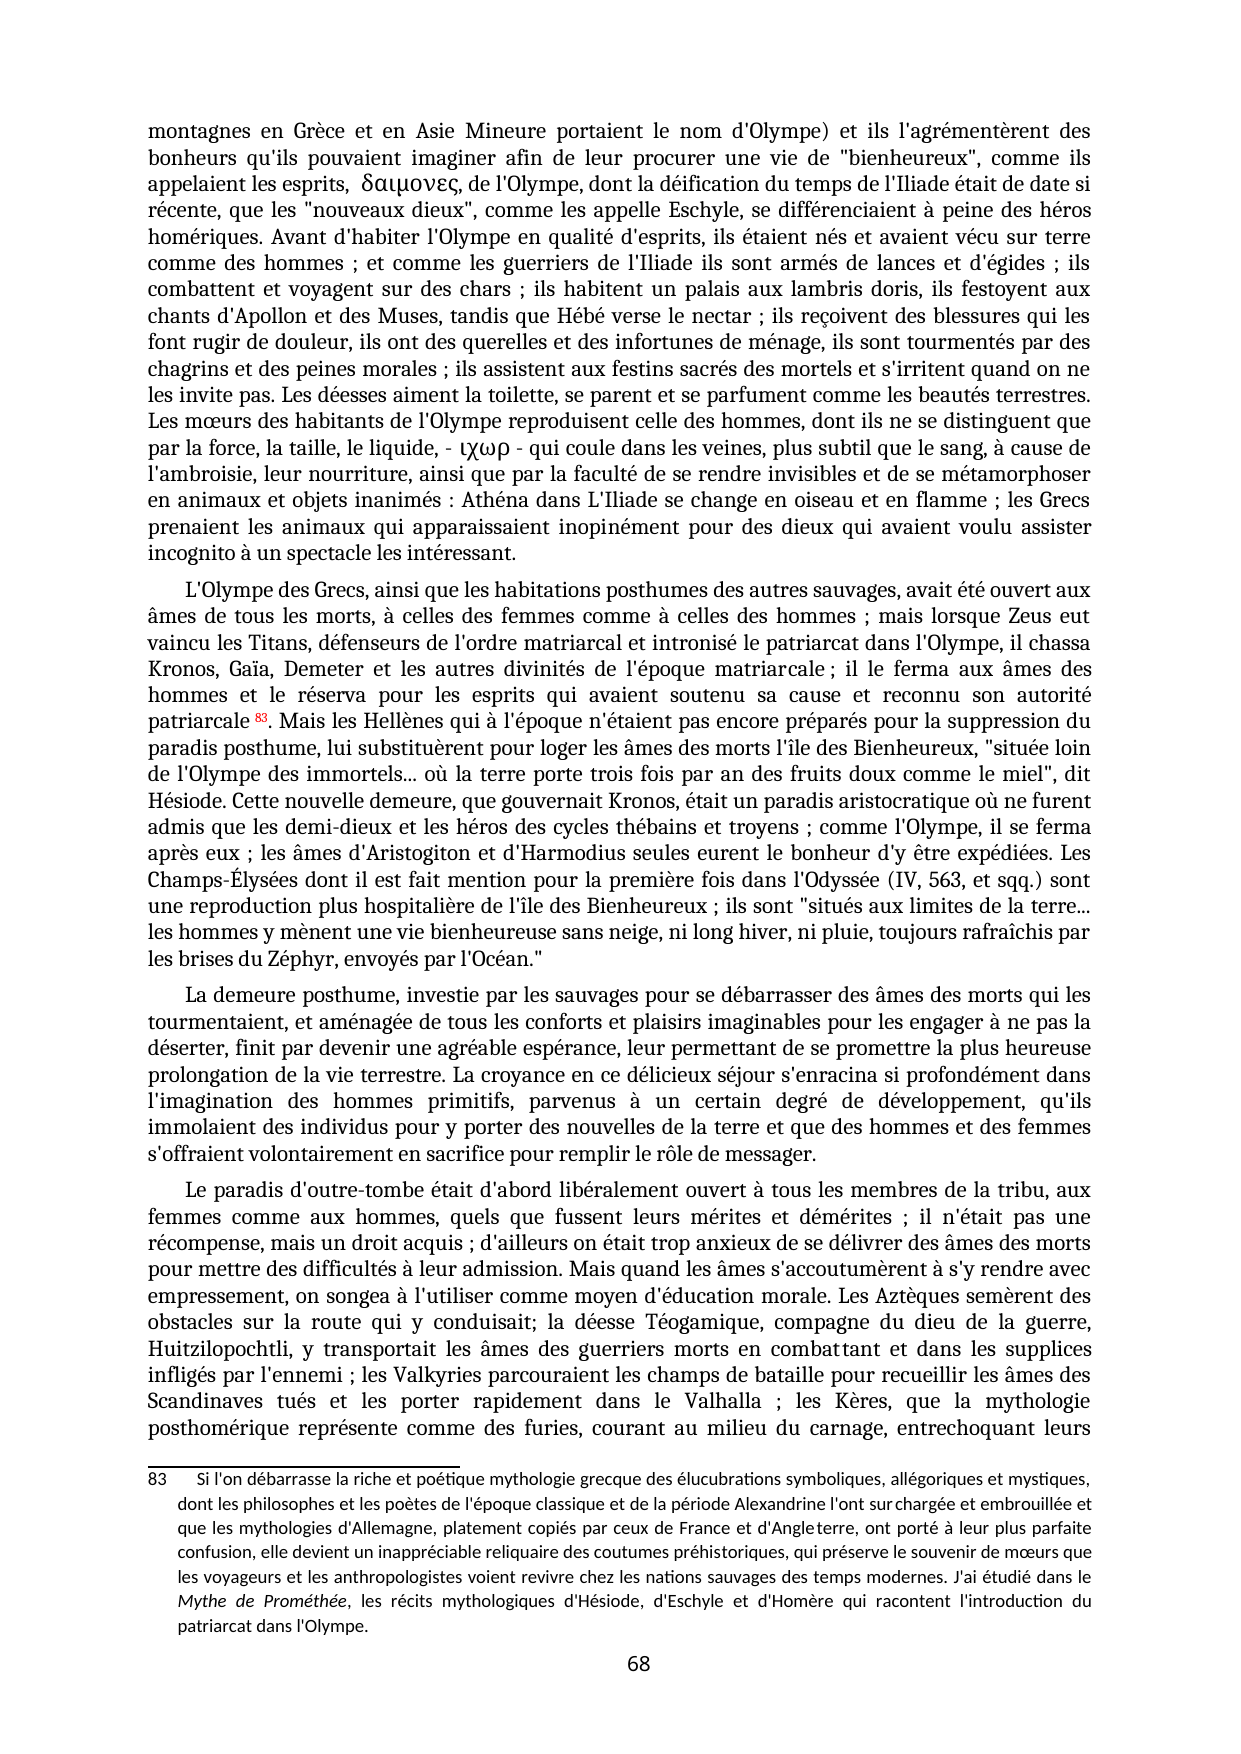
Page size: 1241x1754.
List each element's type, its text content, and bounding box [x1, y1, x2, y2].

text montagnes en Grèce et en Asie Mineure portaient le nom d'Olympe) et ils l'agrémentèrent des bonheurs qu'ils pouvaient imaginer afin de leur procurer une vie de "bienheureux", comme ils appelaient les esprits, δαιμονες, de l'Olympe, dont la déification du temps de l'Iliade était de date si récente, que les "nouveaux dieux", comme les appelle Eschyle, se différenciaient à peine des héros homériques. Avant d'habiter l'Olympe en qualité d'esprits, ils étaient nés et avaient vécu sur terre comme des hommes ; et comme les guerriers de l'Iliade ils sont armés de lances et d'égides ; ils combattent et voyagent sur des chars ; ils habitent un palais aux lambris doris, ils festoyent aux chants d'Apollon et des Muses, tandis que Hébé verse le nectar ; ils reçoivent des blessures qui les font rugir de douleur, ils ont des querelles et des infortunes de ménage, ils sont tourmentés par des cha­grins et des peines morales ; ils assistent aux festins sacrés des mortels et s'irritent quand on ne les invite pas. Les déesses aiment la toilette, se parent et se parfument comme les beautés terrestres. Les mœurs des habitants de l'Olympe reproduisent celle des hommes, dont ils ne se distinguent que par la force, la taille, le liquide, - ιχωρ - qui coule dans les veines, plus subtil que le sang, à cause de l'ambroisie, leur nourriture, ainsi que par la faculté de se rendre invisibles et de se métamorphoser en animaux et objets inanimés : Athéna dans L'Iliade se change en oiseau et en flamme ; les Grecs prenaient les animaux qui apparaissaient inopi­nément pour des dieux qui avaient voulu assister incognito à un spectacle les intéressant. [148, 118, 1093, 566]
text Si l'on débarrasse la riche et poétique mythologie grecque des élucubrations symboliques, allégoriques et mystiques, dont les philosophes et les poètes de l'époque classique et de la période Alexandrine l'ont sur­char­gée et embrouillée et que les mythologies d'Allemagne, platement copiés par ceux de France et d'Angle­terre, ont porté à leur plus parfaite confusion, elle devient un inappréciable reliquaire des coutumes préhis­toriques, qui préserve le souvenir de mœurs que les voyageurs et les anthropologistes voient revivre chez les nations sauvages des temps modernes. J'ai étudié dans le Mythe de Prométhée, les récits mythologiques d'Hésiode, d'Eschyle et d'Homère qui racontent l'introduction du patriarcat dans l'Olympe. [148, 1467, 1093, 1637]
text L'Olympe des Grecs, ainsi que les habitations posthumes des autres sauvages, avait été ouvert aux âmes de tous les morts, à celles des femmes comme à celles des hommes ; mais lorsque Zeus eut vaincu les Titans, défenseurs de l'ordre matriarcal et intronisé le patriarcat dans l'Olympe, il chassa Kronos, Gaïa, Demeter et les autres divinités de l'époque matriar­cale ; il le ferma aux âmes des hommes et le réserva pour les esprits qui avaient soutenu sa cause et reconnu son autorité patriarcale . Mais les Hellènes qui à l'époque n'étaient pas encore préparés pour la suppression du paradis posthume, lui substituèrent pour loger les âmes des morts l'île des Bienheureux, "située loin de l'Olympe des immortels... où la terre porte trois fois par an des fruits doux comme le miel", dit Hésiode. Cette nouvelle demeure, que gouvernait Kronos, était un paradis aristocratique où ne furent admis que les demi-dieux et les héros des cycles thébains et troyens ; comme l'Olympe, il se ferma après eux ; les âmes d'Aristogiton et d'Harmodius seules eurent le bonheur d'y être expédiées. Les Champs-Élysées dont il est fait mention pour la première fois dans l'Odyssée (IV, 563, et sqq.) sont une reproduction plus hospitalière de l'île des Bienheureux ; ils sont "situés aux limites de la terre... les hommes y mènent une vie bienheureuse sans neige, ni long hiver, ni pluie, toujours rafraîchis par les brises du Zéphyr, envoyés par l'Océan." [148, 577, 1093, 972]
text La demeure posthume, investie par les sauvages pour se débarrasser des âmes des morts qui les tourmentaient, et aménagée de tous les conforts et plaisirs imaginables pour les engager à ne pas la déserter, finit par devenir une agréable espérance, leur permettant de se promettre la plus heureuse prolongation de la vie terrestre. La croyance en ce délicieux séjour s'enracina si profondément dans l'imagination des hommes primitifs, parvenus à un certain degré de développement, qu'ils immolaient des individus pour y porter des nouvelles de la terre et que des hommes et des femmes s'offraient volontairement en sacrifice pour remplir le rôle de messager. [148, 982, 1093, 1167]
text Le paradis d'outre-tombe était d'abord libéralement ouvert à tous les membres de la tribu, aux femmes comme aux hommes, quels que fussent leurs mérites et démérites ; il n'était pas une récompense, mais un droit acquis ; d'ailleurs on était trop anxieux de se délivrer des âmes des morts pour mettre des difficultés à leur admission. Mais quand les âmes s'accoutumèrent à s'y rendre avec empressement, on songea à l'utiliser comme moyen d'éducation morale. Les Aztèques semèrent des obstacles sur la route qui y conduisait; la déesse Téogamique, compagne du dieu de la guerre, Huitzilopochtli, y transportait les âmes des guerriers morts en combat­tant et dans les supplices infligés par l'ennemi ; les Valkyries parcouraient les champs de bataille pour recueillir les âmes des Scandinaves tués et les porter rapidement dans le Valhalla ; les Kères, que la mythologie posthomérique représente comme des furies, courant au milieu du carnage, entrechoquant leurs [148, 1177, 1093, 1441]
